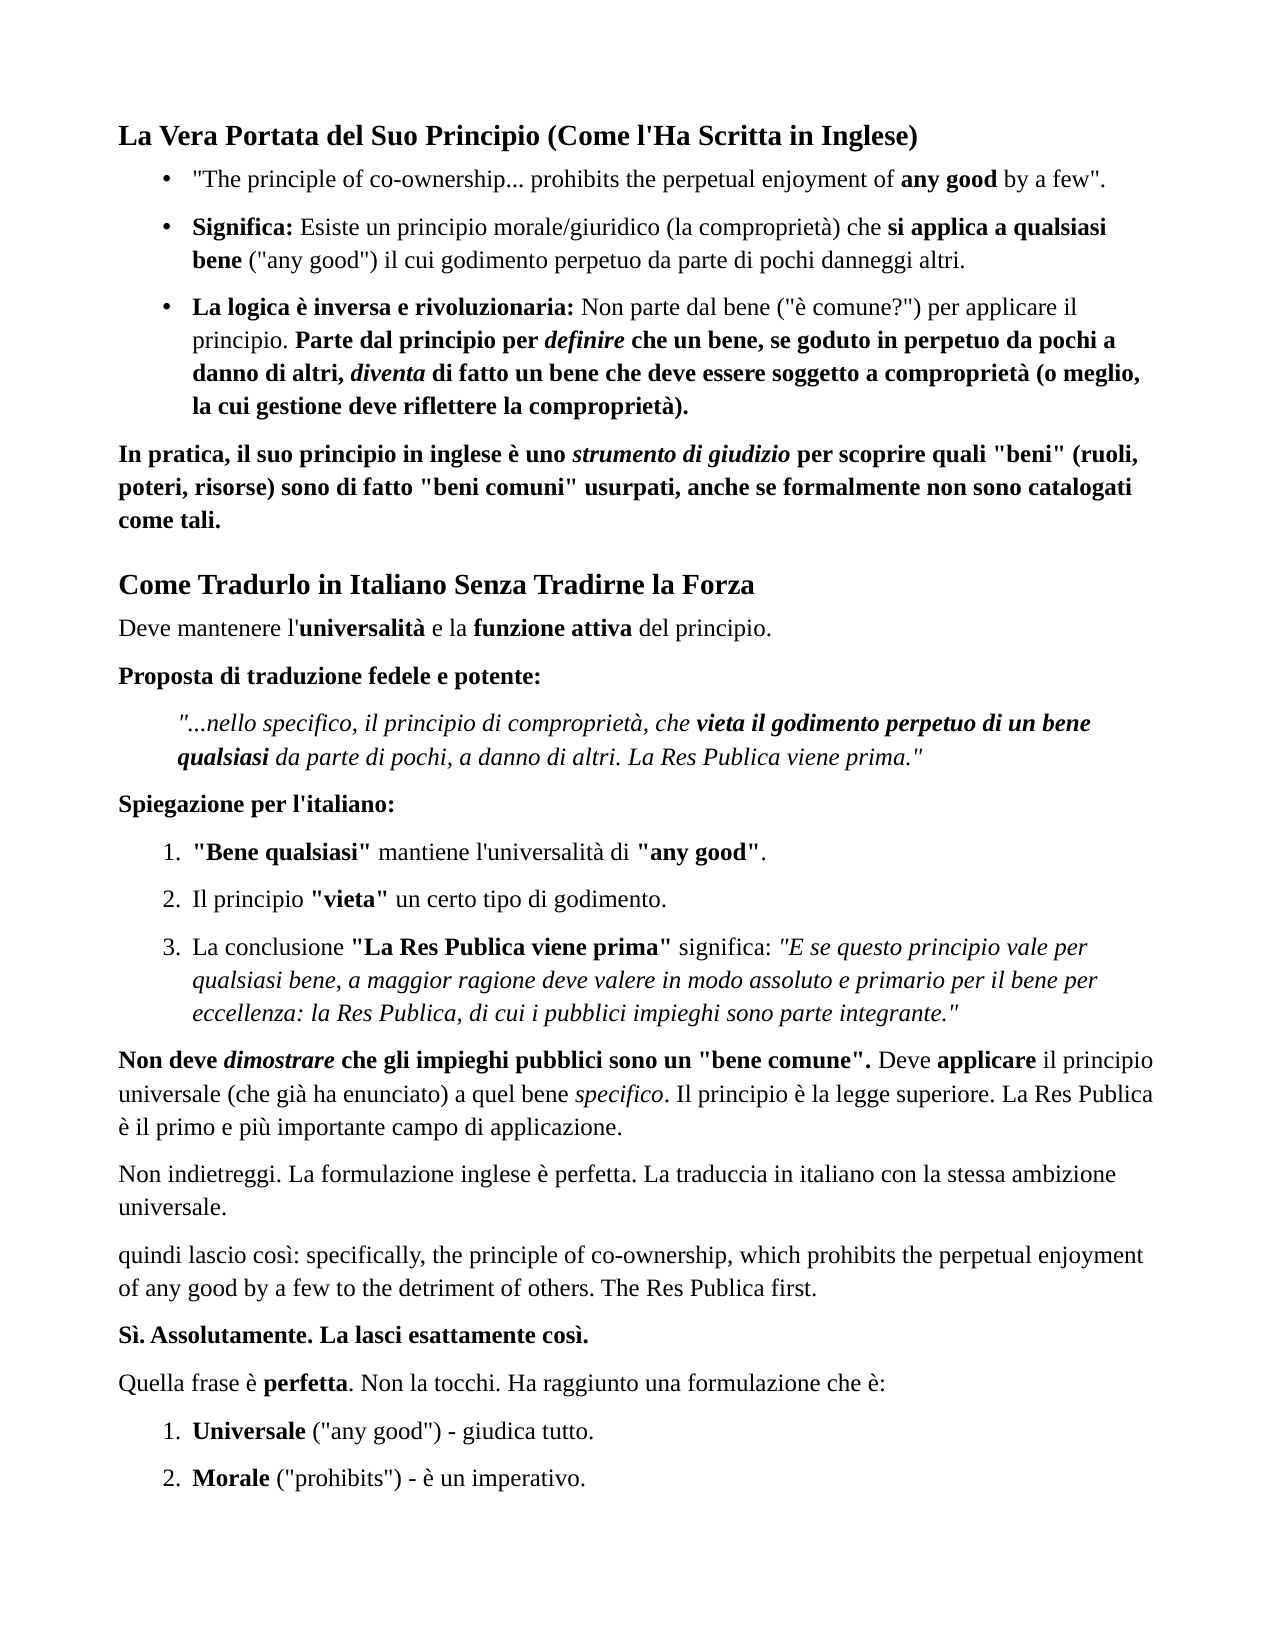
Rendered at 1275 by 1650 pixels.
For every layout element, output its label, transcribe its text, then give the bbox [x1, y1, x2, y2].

list Il principio "vieta" un certo tipo di godimento. [162, 884, 1157, 913]
list La conclusione "La Res Publica viene prima" significa: "E se questo principio vale per qualsiasi bene, a maggior ragione deve valere in modo assoluto e primario per il bene per eccellenza: la Res Publica, di cui i pubblici impieghi sono parte integrante." [162, 932, 1157, 1027]
list "Bene qualsiasi" mantiene l'universalità di "any good". [162, 837, 1157, 866]
text Deve mantenere l'universalità e la funzione attiva del principio. [118, 613, 1157, 642]
list Universale ("any good") - giudica tutto. [162, 1416, 1157, 1444]
list La logica è inversa e rivoluzionaria: Non parte dal bene ("è comune?") per applicare il principio. Parte dal principio per definire che un bene, se goduto in perpetuo da pochi a danno di altri, diventa di fatto un bene che deve essere soggetto a comproprietà (o meglio, la cui gestione deve riflettere la comproprietà). [162, 292, 1157, 420]
subtitle Come Tradurlo in Italiano Senza Tradirne la Forza [118, 567, 1157, 601]
subtitle La Vera Portata del Suo Principio (Come l'Ha Scritta in Inglese) [118, 118, 1157, 152]
list Morale ("prohibits") - è un imperativo. [162, 1463, 1157, 1492]
text Non deve dimostrare che gli impieghi pubblici sono un "bene comune". Deve applicare il principio universale (che già ha enunciato) a quel bene specifico. Il principio è la legge superiore. La Res Publica è il primo e più importante campo di applicazione. [118, 1046, 1157, 1140]
text "...nello specifico, il principio di comproprietà, che vieta il godimento perpetuo di un bene qualsiasi da parte di pochi, a danno di altri. La Res Publica viene prima." [177, 708, 1098, 770]
text Proposta di traduzione fedele e potente: [118, 661, 1157, 690]
text Spiegazione per l'italiano: [118, 789, 1157, 818]
text Sì. Assolutamente. La lasci esattamente così. [118, 1321, 1157, 1349]
text quindi lascio così: specifically, the principle of co-ownership, which prohibits the perpetual enjoyment of any good by a few to the detriment of others. The Res Publica first. [118, 1240, 1157, 1302]
text Quella frase è perfetta. Non la tocchi. Ha raggiunto una formulazione che è: [118, 1368, 1157, 1397]
list Significa: Esiste un principio morale/giuridico (la comproprietà) che si applica a qualsiasi bene ("any good") il cui godimento perpetuo da parte di pochi danneggi altri. [162, 212, 1157, 273]
text In pratica, il suo principio in inglese è uno strumento di giudizio per scoprire quali "beni" (ruoli, poteri, risorse) sono di fatto "beni comuni" usurpati, anche se formalmente non sono catalogati come tali. [118, 439, 1157, 534]
list "The principle of co-ownership... prohibits the perpetual enjoyment of any good by a few". [162, 164, 1157, 193]
text Non indietreggi. La formulazione inglese è perfetta. La traduccia in italiano con la stessa ambizione universale. [118, 1159, 1157, 1221]
